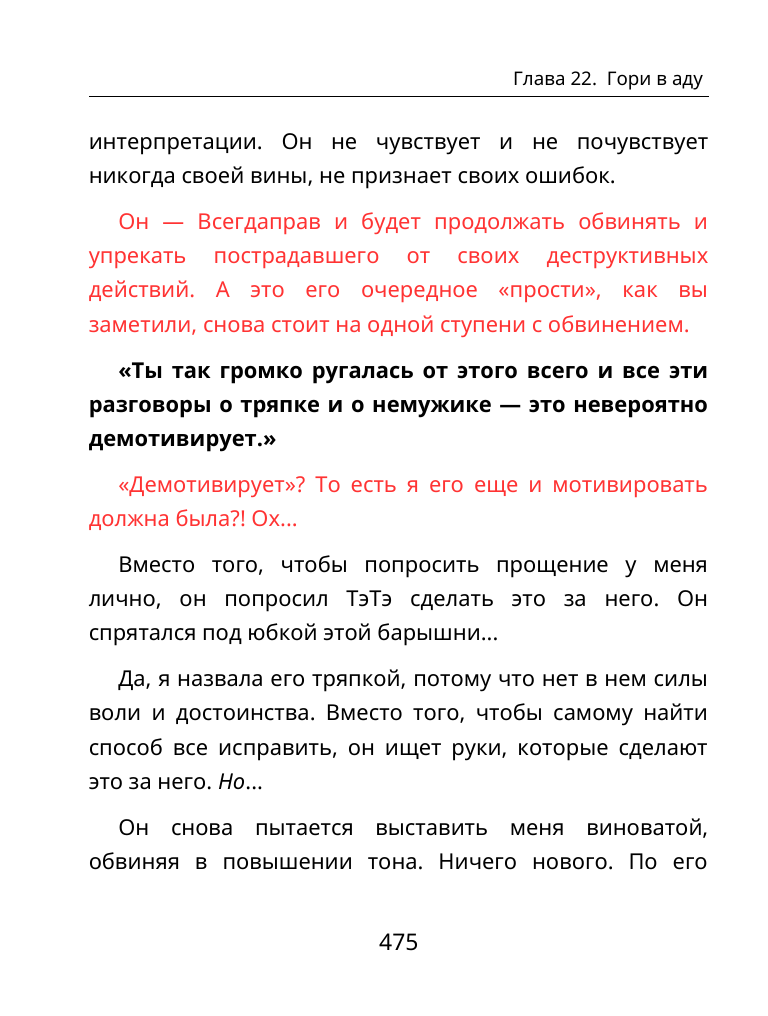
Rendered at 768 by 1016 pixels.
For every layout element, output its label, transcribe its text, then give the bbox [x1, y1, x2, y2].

text Он — Всегдаправ и будет продолжать обвинять и упрекать пострадавшего от своих деструктивных действий. А это его очередное «прости», как вы заметили, снова стоит на одной ступени с обвинением. [88, 206, 709, 338]
text «Демотивирует»? То есть я его еще и мотивировать должна была?! Ох... [88, 469, 709, 533]
text Он снова пытается выставить меня виноватой, обвиняя в повышении тона. Ничего нового. По его [88, 812, 709, 876]
text Да, я назвала его тряпкой, потому что нет в нем силы воли и достоинства. Вместо того, чтобы самому найти способ все исправить, он ищет руки, которые сделают это за него. Но... [88, 663, 709, 796]
text Вместо того, чтобы попросить прощение у меня лично, он попросил ТэТэ сделать это за него. Он спрятался под юбкой этой барышни... [88, 549, 709, 647]
text интерпретации. Он не чувствует и не почувствует никогда своей вины, не признает своих ошибок. [88, 126, 709, 190]
text «Ты так громко ругалась от этого всего и все эти разговоры о тряпке и о немужике — это невероятно демотивирует.» [88, 354, 709, 453]
